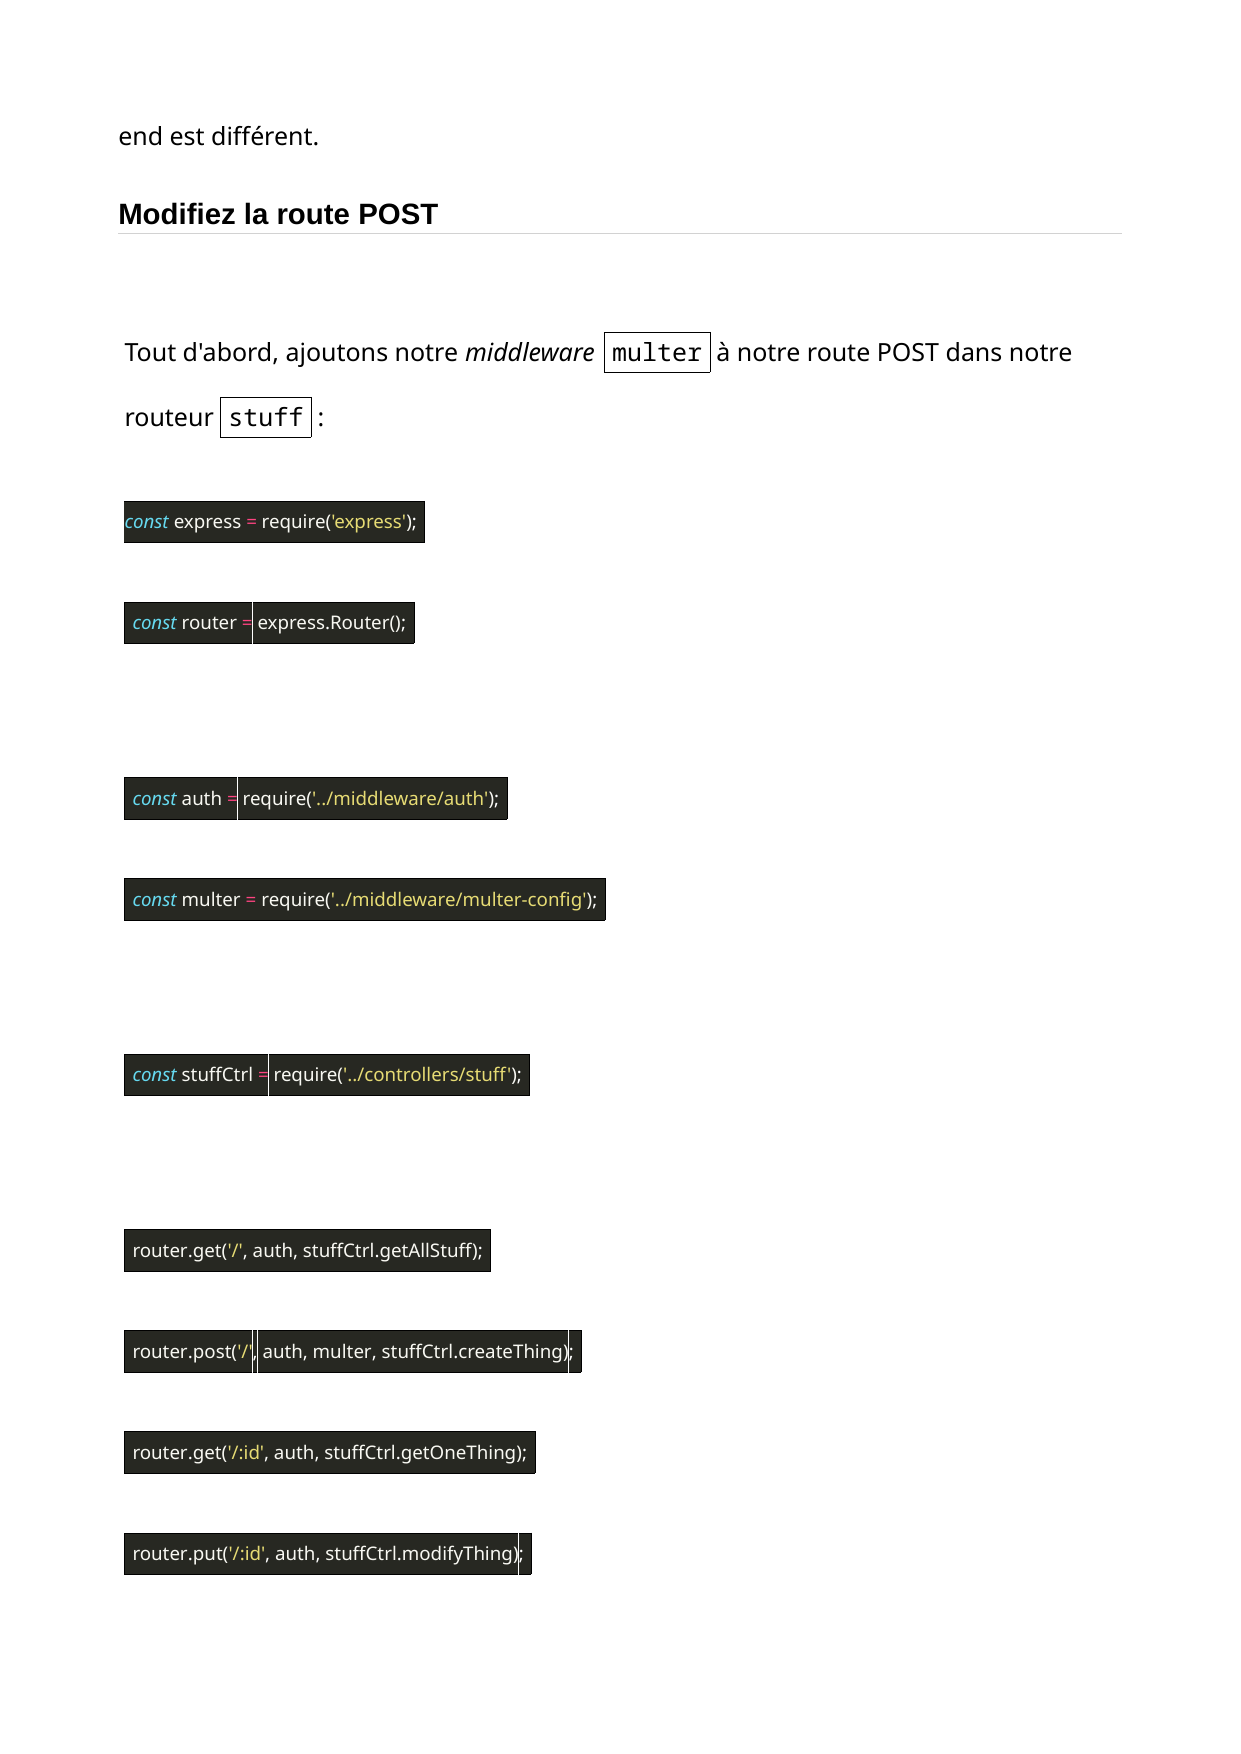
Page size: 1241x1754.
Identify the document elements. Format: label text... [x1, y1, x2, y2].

text const auth = require('../middleware/auth'); [125, 778, 507, 819]
text [606, 878, 1111, 920]
text [425, 501, 1111, 542]
text const stuffCtrl = require('../controllers/stuff'); [125, 1055, 529, 1095]
subtitle Modifiez la route POST [118, 197, 1122, 233]
text [530, 1054, 1111, 1095]
text router.put('/:id', auth, stuffCtrl.modifyThing); [125, 1534, 531, 1574]
text [536, 1431, 1111, 1473]
text router.post('/', auth, multer, stuffCtrl.createThing); [125, 1331, 581, 1372]
text [491, 1229, 1111, 1271]
text [415, 602, 1111, 643]
text const multer = require('../middleware/multer-config'); [125, 879, 605, 920]
text Tout d'abord, ajoutons notre middleware multer à notre route POST dans notre routeur stuff : [124, 332, 1116, 437]
text router.get('/', auth, stuffCtrl.getAllStuff); [125, 1230, 490, 1271]
text [508, 777, 1111, 819]
text const router = express.Router(); [125, 603, 414, 643]
text router.get('/:id', auth, stuffCtrl.getOneThing); [125, 1432, 535, 1473]
text const express = require('express'); [124, 502, 424, 542]
text [532, 1532, 1111, 1574]
text [582, 1330, 1111, 1372]
text end est différent. [118, 118, 1122, 152]
